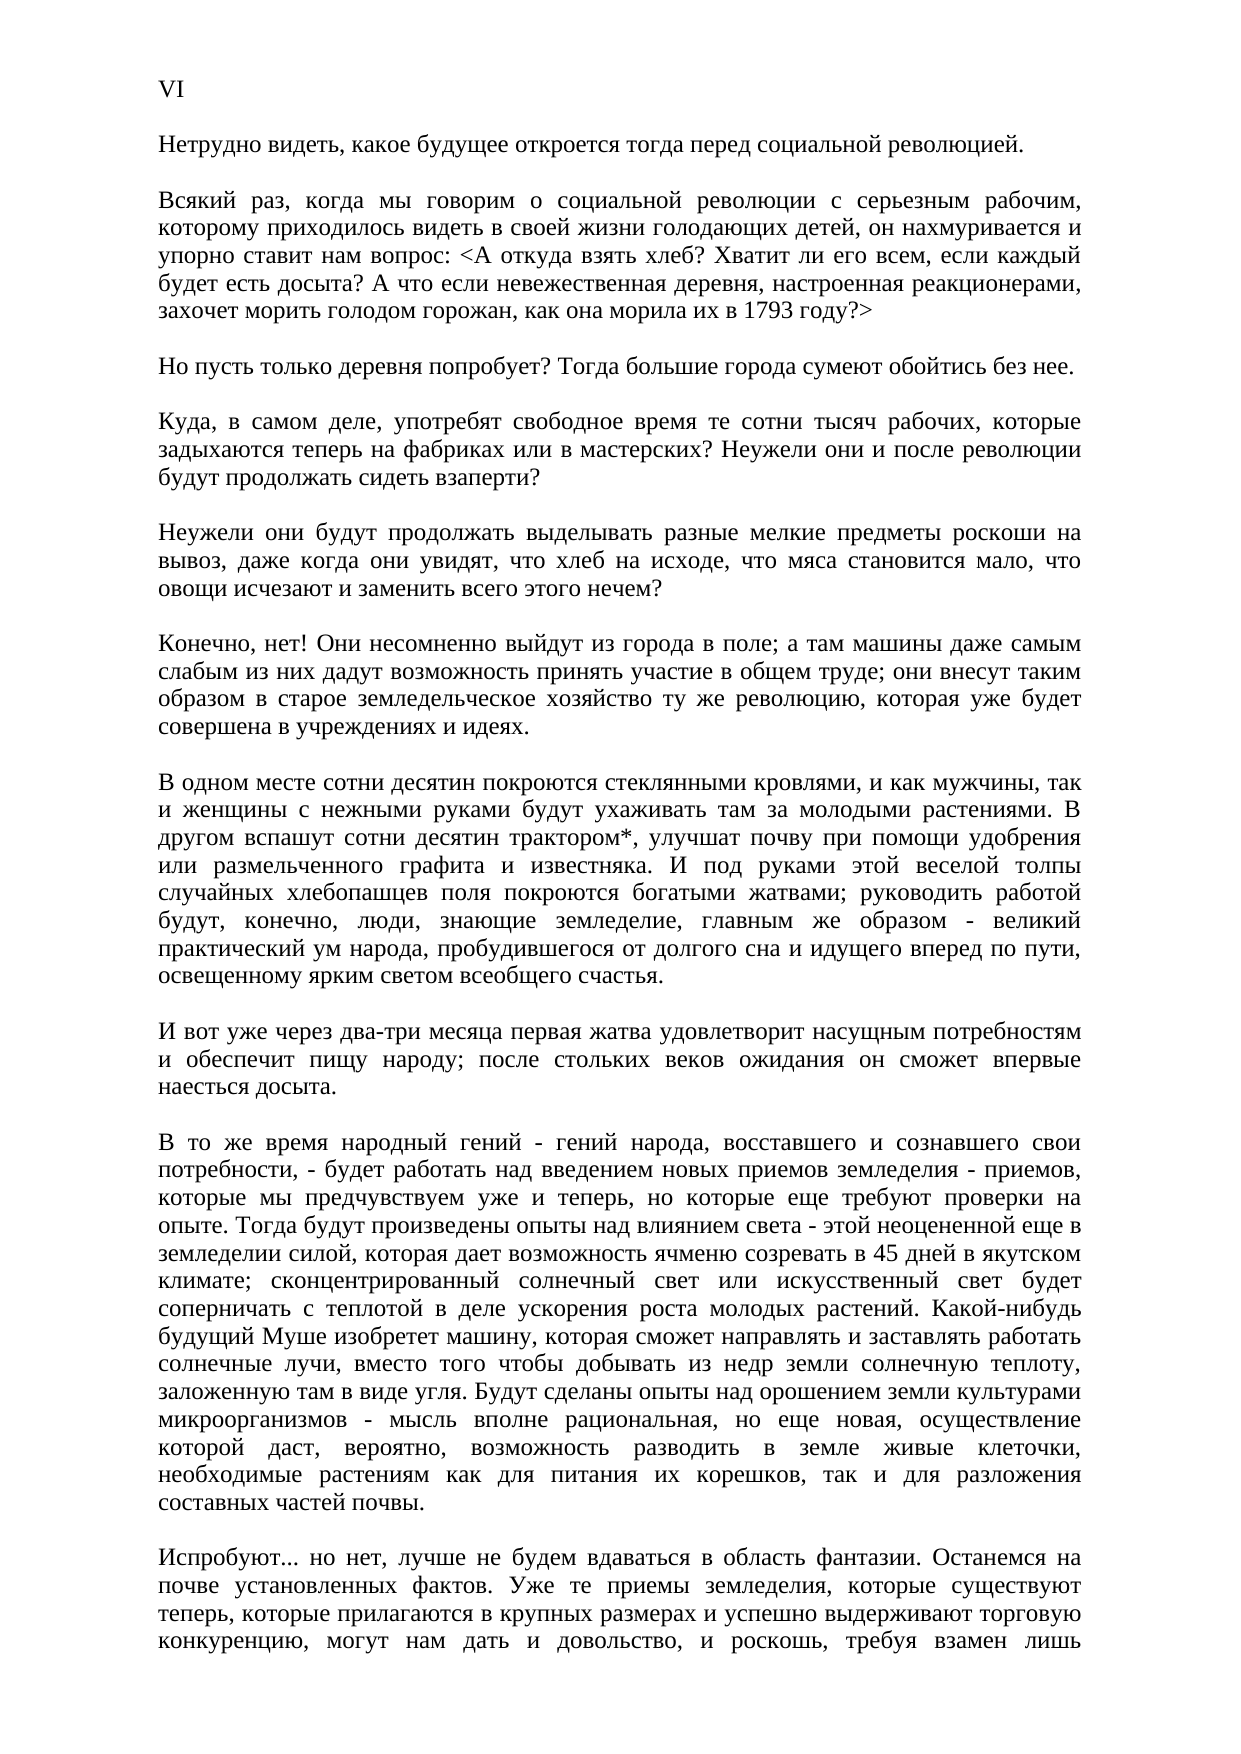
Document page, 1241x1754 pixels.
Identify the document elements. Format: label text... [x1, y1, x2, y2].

text Неужели они будут продолжать выделывать разные мелкие предметы роскоши на вывоз, даже когда они увидят, что хлеб на исходе, что мяса становится мало, что овощи исчезают и заменить всего этого нечем? [158, 518, 1082, 601]
text Конечно, нет! Они несомненно выйдут из города в поле; а там машины даже самым слабым из них дадут возможность принять участие в общем труде; они внесут таким образом в старое земледельческое хозяйство ту же революцию, которая уже будет совершена в учреждениях и идеях. [158, 629, 1082, 740]
text VI [158, 75, 1082, 103]
text В то же время народный гений - гений народа, восставшего и сознавшего свои потребности, - будет работать над введением новых приемов земледелия - приемов, которые мы предчувствуем уже и теперь, но которые еще требуют проверки на опыте. Тогда будут произведены опыты над влиянием света - этой неоцененной еще в земледелии силой, которая дает возможность ячменю созревать в 45 дней в якутском климате; сконцентрированный солнечный свет или искусственный свет будет соперничать с теплотой в деле ускорения роста молодых растений. Какой-нибудь будущий Муше изобретет машину, которая сможет направлять и заставлять работать солнечные лучи, вместо того чтобы добывать из недр земли солнечную теплоту, заложенную там в виде угля. Будут сделаны опыты над орошением земли культурами микроорганизмов - мысль вполне рациональная, но еще новая, осуществление которой даст, вероятно, возможность разводить в земле живые клеточки, необходимые растениям как для питания их корешков, так и для разложения составных частей почвы. [158, 1128, 1082, 1516]
text В одном месте сотни десятин покроются стеклянными кровлями, и как мужчины, так и женщины с нежными руками будут ухаживать там за молодыми растениями. В другом вспашут сотни десятин трактором*, улучшат почву при помощи удобрения или размельченного графита и известняка. И под руками этой веселой толпы случайных хлебопашцев поля покроются богатыми жатвами; руководить работой будут, конечно, люди, знающие земледелие, главным же образом - великий практический ум народа, пробудившегося от долгого сна и идущего вперед по пути, освещенному ярким светом всеобщего счастья. [158, 768, 1082, 989]
text Испробуют... но нет, лучше не будем вдаваться в область фантазии. Останемся на почве установленных фактов. Уже те приемы земледелия, которые существуют теперь, которые прилагаются в крупных размерах и успешно выдерживают торговую конкуренцию, могут нам дать и довольство, и роскошь, требуя взамен лишь [158, 1543, 1082, 1654]
text Нетрудно видеть, какое будущее откроется тогда перед социальной революцией. [158, 130, 1082, 158]
text Куда, в самом деле, употребят свободное время те сотни тысяч рабочих, которые задыхаются теперь на фабриках или в мастерских? Неужели они и после революции будут продолжать сидеть взаперти? [158, 407, 1082, 491]
text Всякий раз, когда мы говорим о социальной революции с серьезным рабочим, которому приходилось видеть в своей жизни голодающих детей, он нахмуривается и упорно ставит нам вопрос: <А откуда взять хлеб? Хватит ли его всем, если каждый будет есть досыта? А что если невежественная деревня, настроенная реакционерами, захочет морить голодом горожан, как она морила их в 1793 году?> [158, 186, 1082, 324]
text И вот уже через два-три месяца первая жатва удовлетворит насущным потребностям и обеспечит пищу народу; после стольких веков ожидания он сможет впервые наесться досыта. [158, 1017, 1082, 1100]
text Но пусть только деревня попробует? Тогда большие города сумеют обойтись без нее. [158, 352, 1082, 380]
